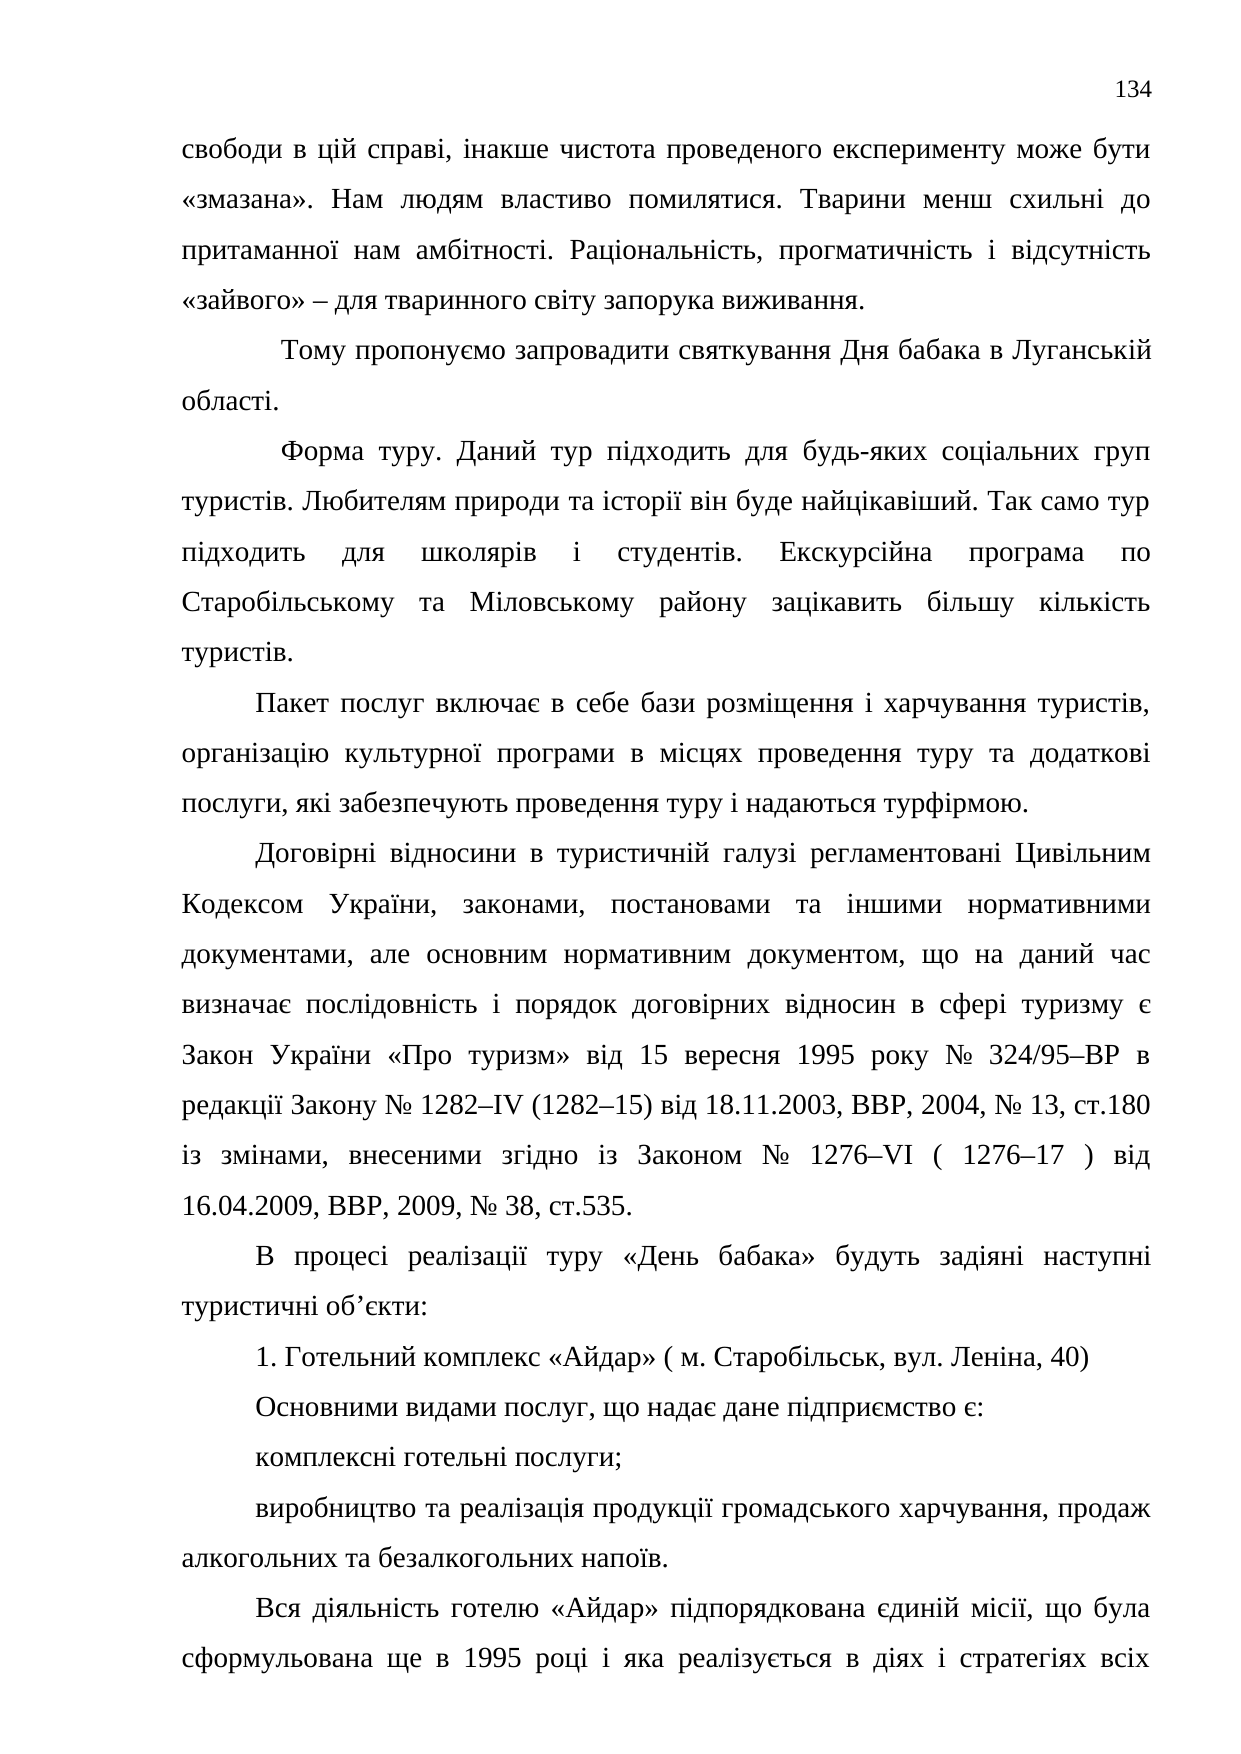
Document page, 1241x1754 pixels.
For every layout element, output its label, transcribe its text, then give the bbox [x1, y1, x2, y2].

text Договірні відносини в туристичній галузі регламентовані Цивільним Кодексом України, законами, постановами та іншими нормативними документами, але основним нормативним документом, що на даний час визначає послідовність і порядок договірних відносин в сфері туризму є Закон України «Про туризм» від 15 вересня 1995 року № 324/95–ВР в редакції Закону № 1282–IV (1282–15) від 18.11.2003, ВВР, 2004, № 13, ст.180 із змінами, внесеними згідно із Законом № 1276–VI ( 1276–17 ) від 16.04.2009, ВВР, 2009, № 38, ст.535. [181, 836, 1152, 1221]
text виробництво та реалiзацiя продукцiї громадського харчування, продаж алкогольних та безалкогольних напоїв. [181, 1490, 1152, 1573]
text комплекснi готельнi послуги; [181, 1439, 1152, 1473]
text Основними видами послуг, що надає дане підприємство є: [181, 1389, 1152, 1423]
text свободи в цій справі, інакше чистота проведеного експерименту може бути «змазана». Нам людям властиво помилятися. Тварини менш схильні до притаманної нам амбітності. Раціональність, прогматичність і відсутність «зайвого» – для тваринного світу запорука виживання. [181, 131, 1152, 316]
text Пакет послуг включає в себе бази розміщення і харчування туристів, організацію культурної програми в місцях проведення туру та додаткові послуги, які забезпечують проведення туру і надаються турфірмою. [181, 685, 1152, 819]
text Вся діяльність готелю «Айдар» підпорядкована єдиній місії, що була сформульована ще в 1995 році і яка реалізується в діях і стратегіях всіх [181, 1590, 1152, 1674]
text В процесі реалізації туру «День бабака» будуть задіяні наступні туристичні об’єкти: [181, 1238, 1152, 1322]
text Форма туру. Даний тур підходить для будь-яких соціальних груп туристів. Любителям природи та історії він буде найцікавіший. Так само тур підходить для школярів і студентів. Екскурсійна програма по Старобільському та Міловському району зацікавить більшу кількість туристів. [181, 433, 1152, 668]
text 1. Готельний комплекс «Айдар» ( м. Старобільськ, вул. Леніна, 40) [181, 1339, 1152, 1372]
text Тому пропонуємо запровадити святкування Дня бабака в Луганській області. [181, 332, 1152, 416]
